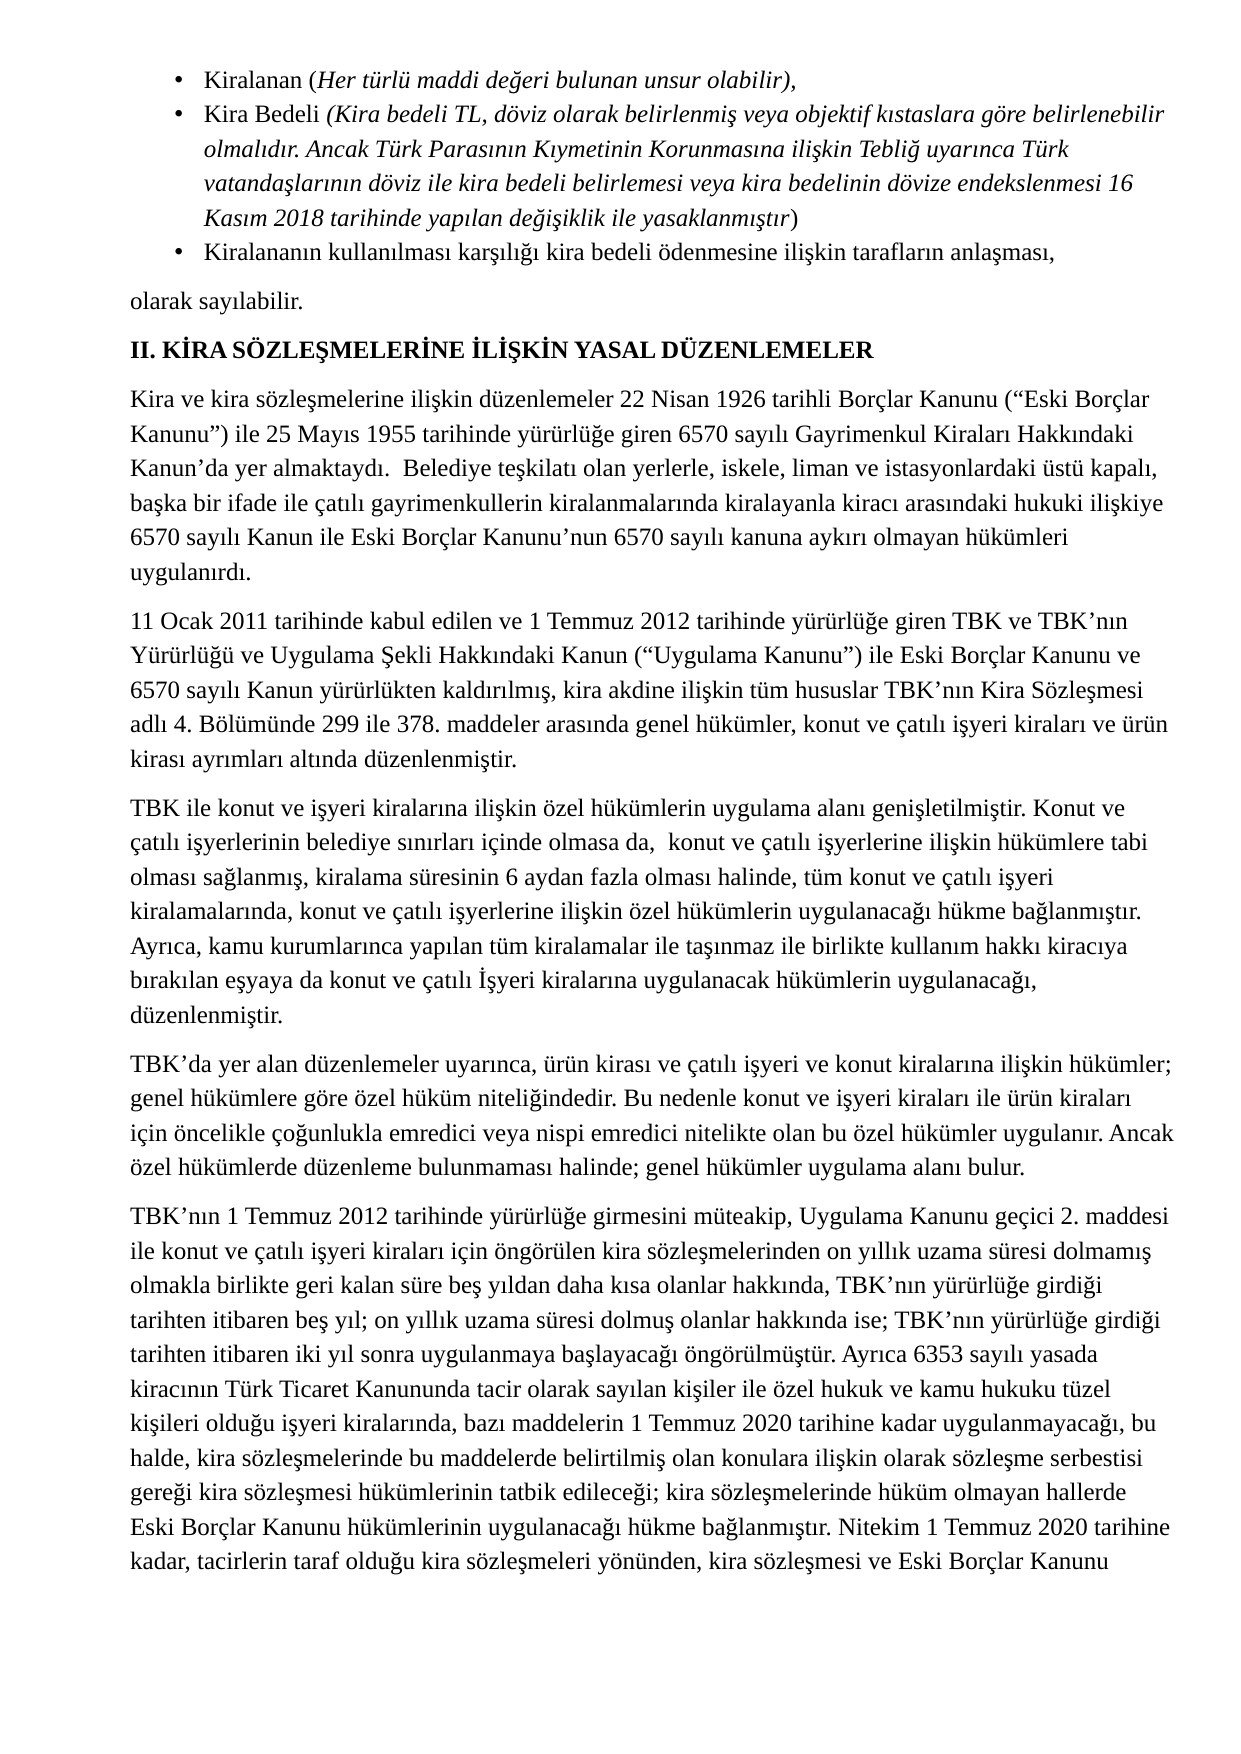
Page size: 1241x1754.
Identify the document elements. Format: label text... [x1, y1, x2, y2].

text TBK ile konut ve işyeri kiralarına ilişkin özel hükümlerin uygulama alanı genişletilmiştir. Konut ve çatılı işyerlerinin belediye sınırları içinde olmasa da, konut ve çatılı işyerlerine ilişkin hükümlere tabi olması sağlanmış, kiralama süresinin 6 aydan fazla olması halinde, tüm konut ve çatılı işyeri kiralamalarında, konut ve çatılı işyerlerine ilişkin özel hükümlerin uygulanacağı hükme bağlanmıştır. Ayrıca, kamu kurumlarınca yapılan tüm kiralamalar ile taşınmaz ile birlikte kullanım hakkı kiracıya bırakılan eşyaya da konut ve çatılı İşyeri kiralarına uygulanacak hükümlerin uygulanacağı, düzenlenmiştir. [130, 793, 1175, 1029]
text 11 Ocak 2011 tarihinde kabul edilen ve 1 Temmuz 2012 tarihinde yürürlüğe giren TBK ve TBK’nın Yürürlüğü ve Uygulama Şekli Hakkındaki Kanun (“Uygulama Kanunu”) ile Eski Borçlar Kanunu ve 6570 sayılı Kanun yürürlükten kaldırılmış, kira akdine ilişkin tüm hususlar TBK’nın Kira Sözleşmesi adlı 4. Bölümünde 299 ile 378. maddeler arasında genel hükümler, konut ve çatılı işyeri kiraları ve ürün kirası ayrımları altında düzenlenmiştir. [130, 606, 1175, 773]
text olarak sayılabilir. [130, 286, 1175, 315]
list Kira Bedeli (Kira bedeli TL, döviz olarak belirlenmiş veya objektif kıstaslara göre belirlenebilir olmalıdır. Ancak Türk Parasının Kıymetinin Korunmasına ilişkin Tebliğ uyarınca Türk vatandaşlarının döviz ile kira bedeli belirlemesi veya kira bedelinin dövize endekslenmesi 16 Kasım 2018 tarihinde yapılan değişiklik ile yasaklanmıştır) [174, 99, 1175, 232]
text Kira ve kira sözleşmelerine ilişkin düzenlemeler 22 Nisan 1926 tarihli Borçlar Kanunu (“Eski Borçlar Kanunu”) ile 25 Mayıs 1955 tarihinde yürürlüğe giren 6570 sayılı Gayrimenkul Kiraları Hakkındaki Kanun’da yer almaktaydı. Belediye teşkilatı olan yerlerle, iskele, liman ve istasyonlardaki üstü kapalı, başka bir ifade ile çatılı gayrimenkullerin kiralanmalarında kiralayanla kiracı arasındaki hukuki ilişkiye 6570 sayılı Kanun ile Eski Borçlar Kanunu’nun 6570 sayılı kanuna aykırı olmayan hükümleri uygulanırdı. [130, 384, 1175, 586]
list Kiralananın kullanılması karşılığı kira bedeli ödenmesine ilişkin tarafların anlaşması, [174, 237, 1175, 266]
text II. KİRA SÖZLEŞMELERİNE İLİŞKİN YASAL DÜZENLEMELER [130, 336, 1175, 364]
text TBK’da yer alan düzenlemeler uyarınca, ürün kirası ve çatılı işyeri ve konut kiralarına ilişkin hükümler; genel hükümlere göre özel hüküm niteliğindedir. Bu nedenle konut ve işyeri kiraları ile ürün kiraları için öncelikle çoğunlukla emredici veya nispi emredici nitelikte olan bu özel hükümler uygulanır. Ancak özel hükümlerde düzenleme bulunmaması halinde; genel hükümler uygulama alanı bulur. [130, 1049, 1175, 1181]
list Kiralanan (Her türlü maddi değeri bulunan unsur olabilir), [174, 65, 1175, 94]
text TBK’nın 1 Temmuz 2012 tarihinde yürürlüğe girmesini müteakip, Uygulama Kanunu geçici 2. maddesi ile konut ve çatılı işyeri kiraları için öngörülen kira sözleşmelerinden on yıllık uzama süresi dolmamış olmakla birlikte geri kalan süre beş yıldan daha kısa olanlar hakkında, TBK’nın yürürlüğe girdiği tarihten itibaren beş yıl; on yıllık uzama süresi dolmuş olanlar hakkında ise; TBK’nın yürürlüğe girdiği tarihten itibaren iki yıl sonra uygulanmaya başlayacağı öngörülmüştür. Ayrıca 6353 sayılı yasada kiracının Türk Ticaret Kanununda tacir olarak sayılan kişiler ile özel hukuk ve kamu hukuku tüzel kişileri olduğu işyeri kiralarında, bazı maddelerin 1 Temmuz 2020 tarihine kadar uygulanmayacağı, bu halde, kira sözleşmelerinde bu maddelerde belirtilmiş olan konulara ilişkin olarak sözleşme serbestisi gereği kira sözleşmesi hükümlerinin tatbik edileceği; kira sözleşmelerinde hüküm olmayan hallerde Eski Borçlar Kanunu hükümlerinin uygulanacağı hükme bağlanmıştır. Nitekim 1 Temmuz 2020 tarihine kadar, tacirlerin taraf olduğu kira sözleşmeleri yönünden, kira sözleşmesi ve Eski Borçlar Kanunu [130, 1201, 1175, 1575]
